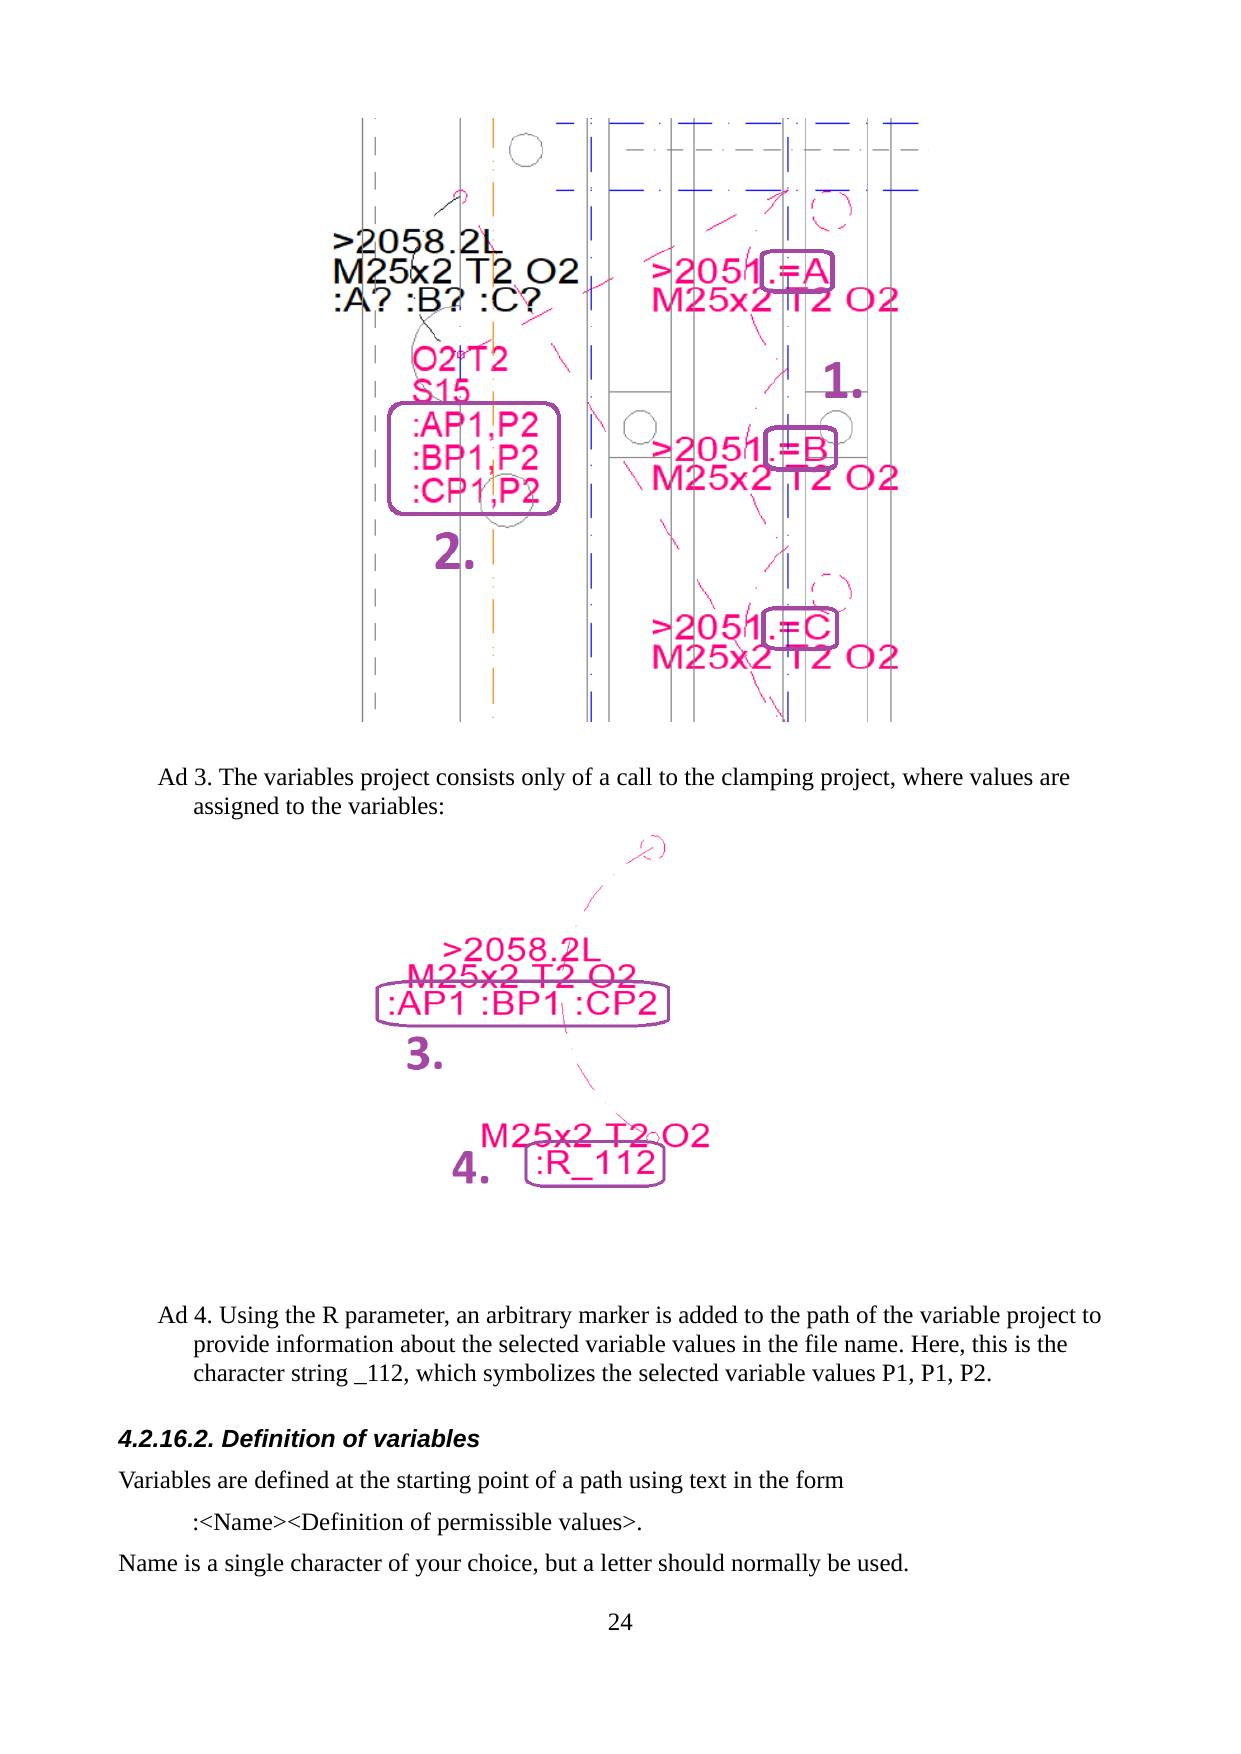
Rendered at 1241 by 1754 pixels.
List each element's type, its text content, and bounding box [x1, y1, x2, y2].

text Name is a single character of your choice, but a letter should normally be used. [118, 1548, 1122, 1577]
text :<Name><Definition of permissible values>. [192, 1507, 1122, 1535]
text Variables are defined at the starting point of a path using text in the form [118, 1465, 1122, 1494]
text Ad 3. The variables project consists only of a call to the clamping project, where values are assigned to the variables: [157, 762, 1122, 820]
text Ad 4. Using the R parameter, an arbitrary marker is added to the path of the variable project to provide information about the selected variable values in the file name. Here, this is the character string _112, which symbolizes the selected variable values P1, P1, P2. [157, 1301, 1122, 1387]
subtitle 4.2.16.2. Definition of variables [118, 1424, 1122, 1453]
